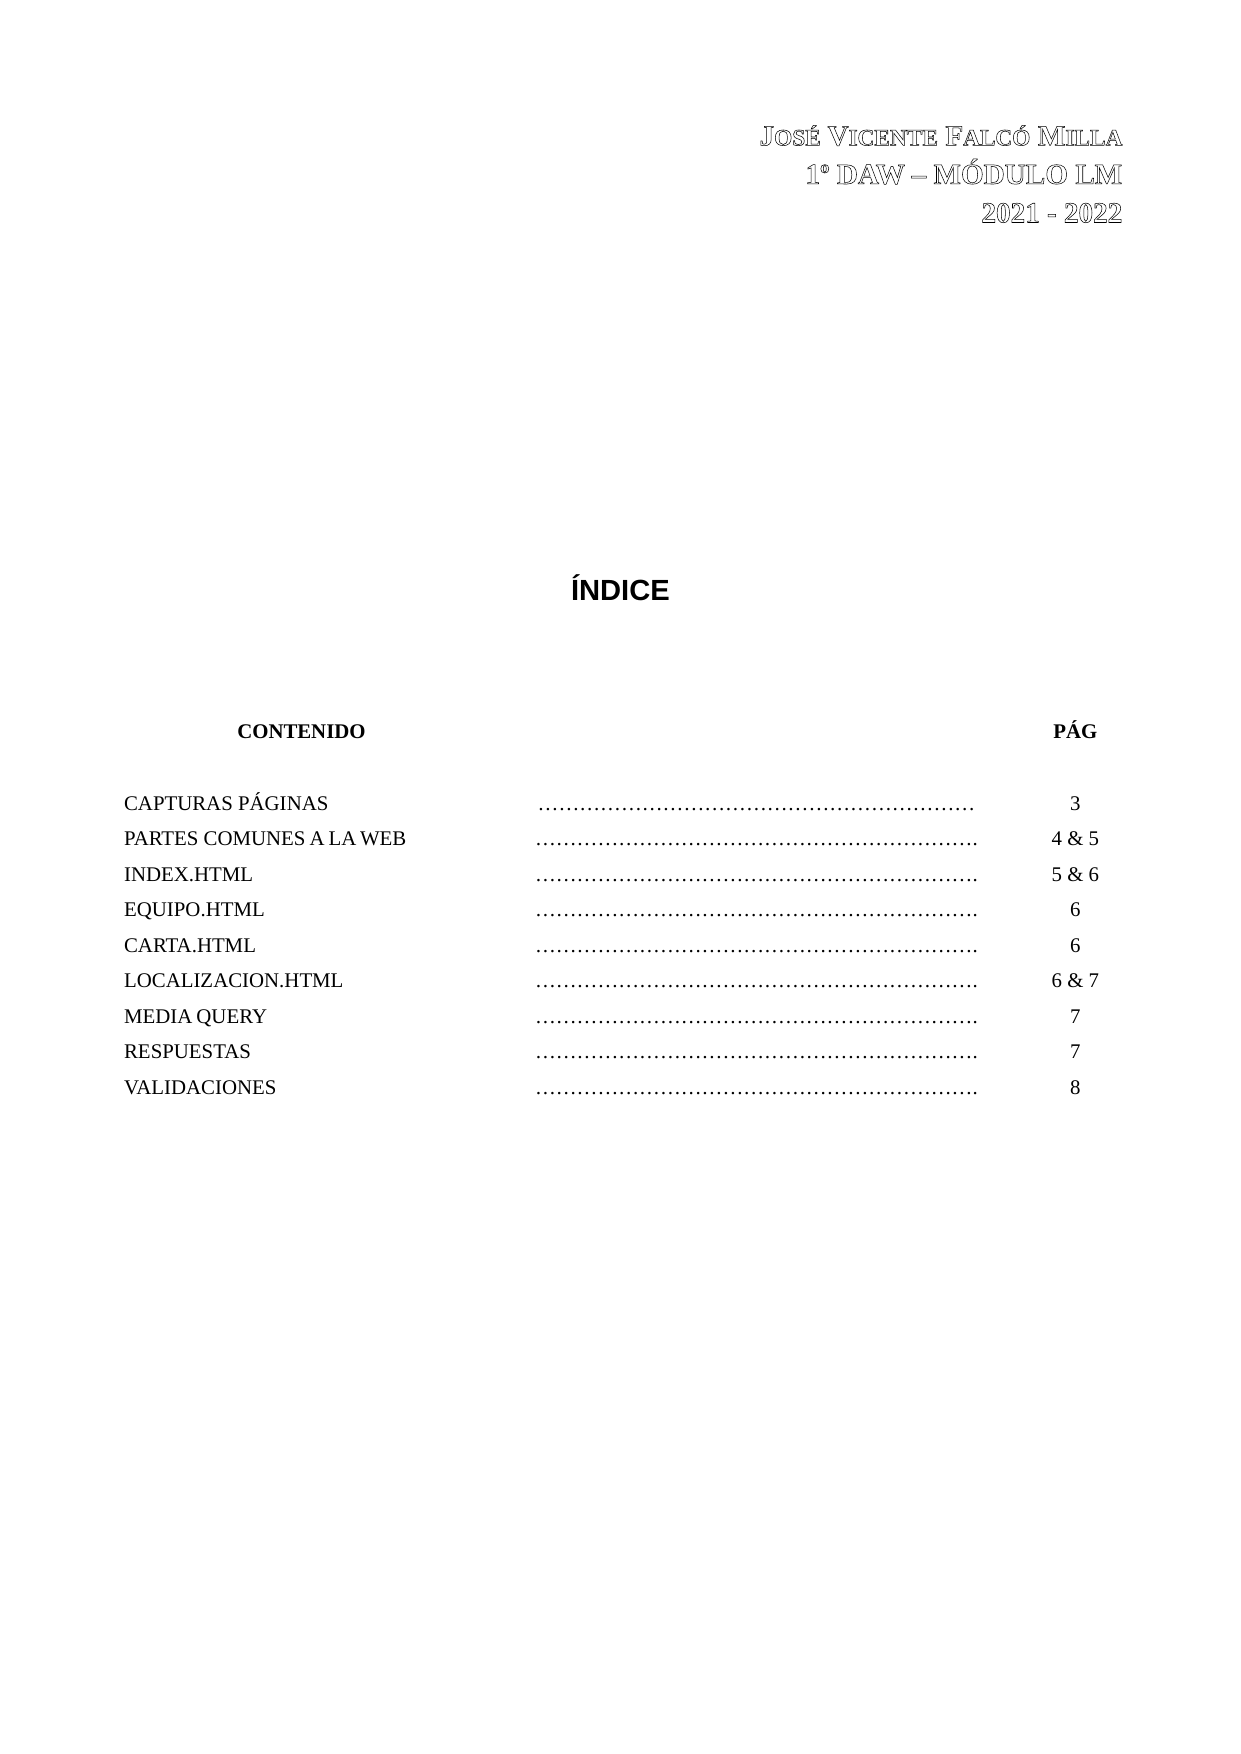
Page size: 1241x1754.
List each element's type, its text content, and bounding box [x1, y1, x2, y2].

table_cell 6 & 7 [1028, 963, 1122, 998]
table_header PÁG [1028, 714, 1122, 749]
table_cell CARTA.HTML [118, 927, 484, 962]
table_cell ………………………………………………………. [484, 927, 1028, 962]
table_cell LOCALIZACION.HTML [118, 963, 484, 998]
table_cell ………………………………………………………. [484, 820, 1028, 856]
table_cell ……………………………………………………… [484, 785, 1028, 820]
table_cell VALIDACIONES [118, 1069, 484, 1104]
table_cell MEDIA QUERY [118, 998, 484, 1033]
text 1º DAW – MÓDULO LM [118, 157, 1122, 190]
table_cell [484, 749, 1028, 785]
text 2021 - 2022 [118, 195, 1122, 229]
table_cell RESPUESTAS [118, 1034, 484, 1069]
table_cell ………………………………………………………. [484, 856, 1028, 891]
table_cell PARTES COMUNES A LA WEB [118, 820, 484, 856]
table_cell INDEX.HTML [118, 856, 484, 891]
table_cell ………………………………………………………. [484, 1069, 1028, 1104]
table_cell ………………………………………………………. [484, 963, 1028, 998]
table_cell EQUIPO.HTML [118, 891, 484, 927]
table_cell ………………………………………………………. [484, 1034, 1028, 1069]
table_cell 4 & 5 [1028, 820, 1122, 856]
table_cell 8 [1028, 1069, 1122, 1104]
table_cell CAPTURAS PÁGINAS [118, 785, 484, 820]
table_cell 5 & 6 [1028, 856, 1122, 891]
table_cell 6 [1028, 927, 1122, 962]
table_header [484, 714, 1028, 749]
text José Vicente Falcó Milla [118, 118, 1122, 152]
table_cell ………………………………………………………. [484, 891, 1028, 927]
table_cell 7 [1028, 998, 1122, 1033]
table_cell [118, 749, 484, 785]
table_cell ………………………………………………………. [484, 998, 1028, 1033]
title ÍNDICE [118, 572, 1122, 606]
table_cell [1028, 749, 1122, 785]
table_header CONTENIDO [118, 714, 484, 749]
table_cell 3 [1028, 785, 1122, 820]
table_cell 7 [1028, 1034, 1122, 1069]
table_cell 6 [1028, 891, 1122, 927]
